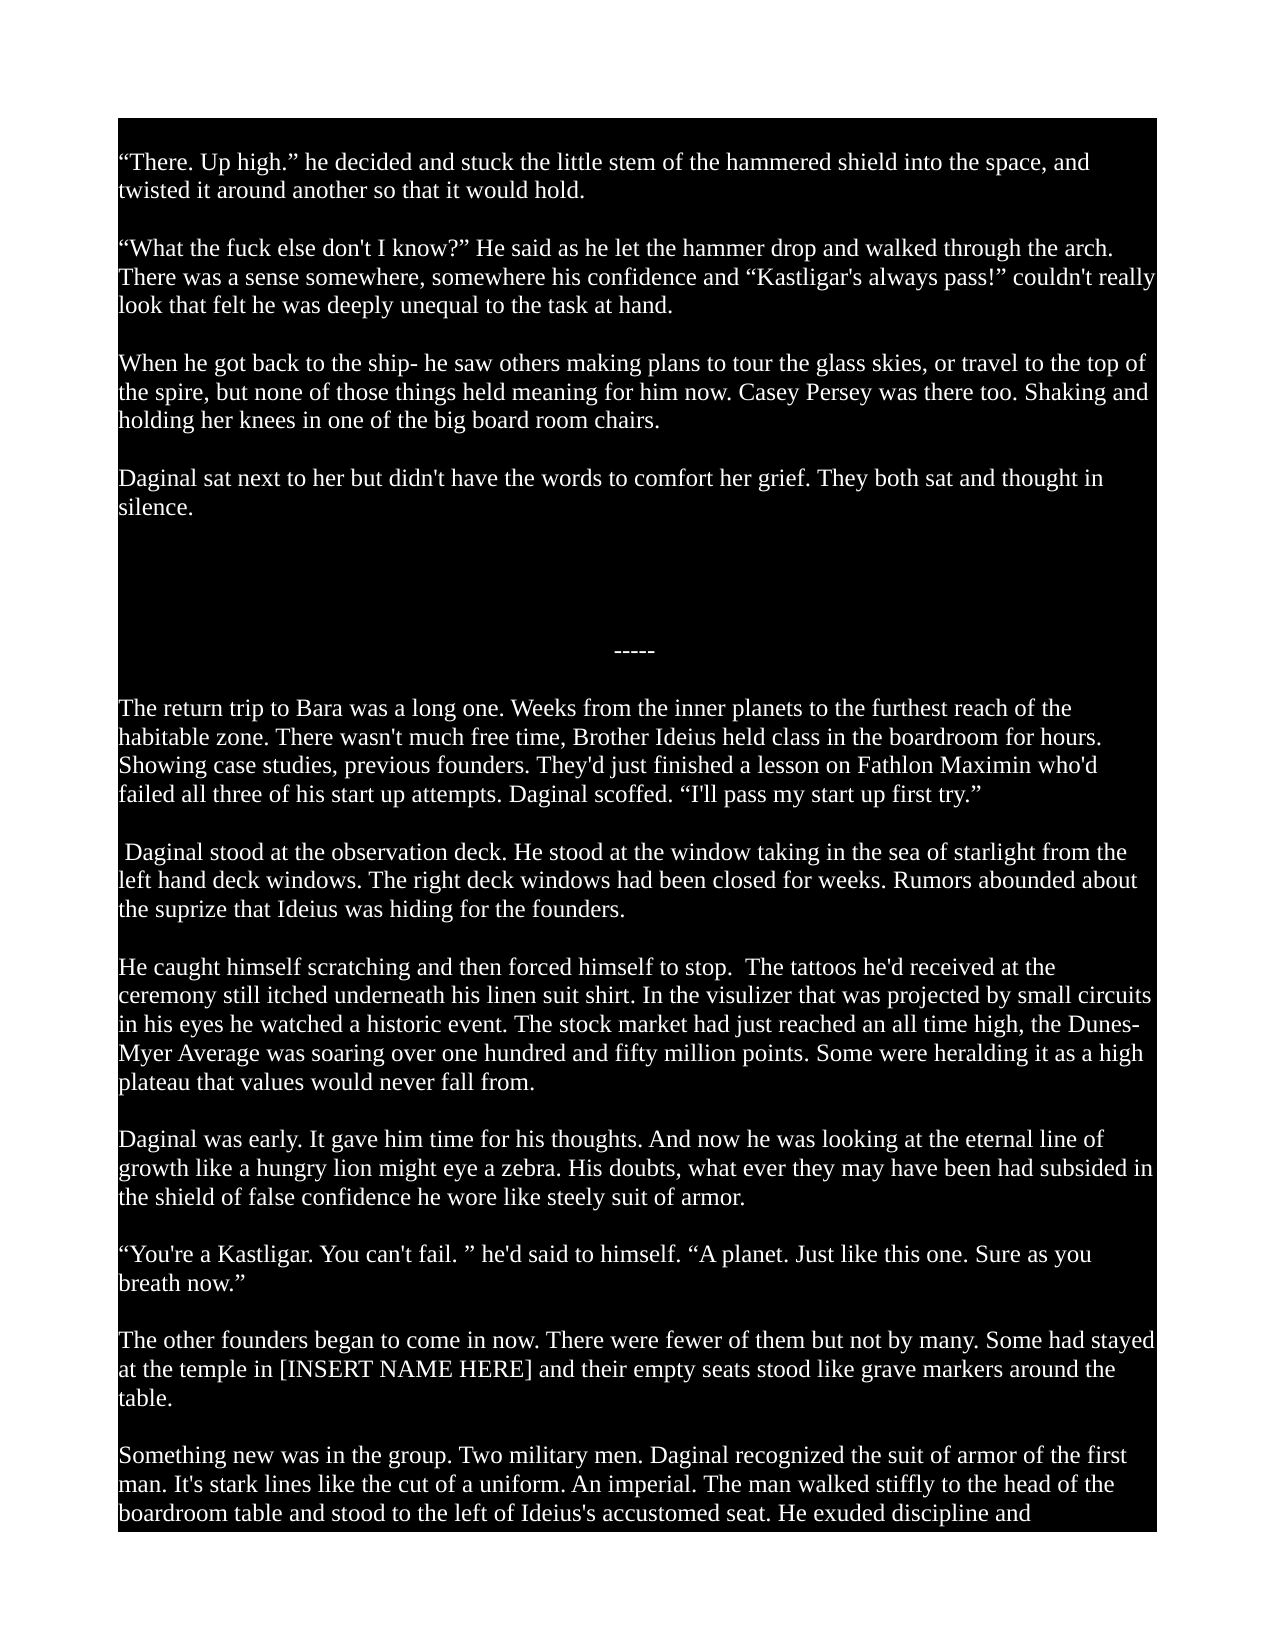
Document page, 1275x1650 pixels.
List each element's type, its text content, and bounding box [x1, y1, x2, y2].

text Daginal sat next to her but didn't have the words to comfort her grief. They both sat and thought in silence. [118, 463, 1157, 521]
text Daginal was early. It gave him time for his thoughts. And now he was looking at the eternal line of growth like a hungry lion might eye a zebra. His doubts, what ever they may have been had subsided in the shield of false confidence he wore like steely suit of armor. “You're a Kastligar. You can't fail. ” he'd said to himself. “A planet. Just like this one. Sure as you breath now.” [118, 1124, 1157, 1297]
text ----- [118, 636, 1157, 664]
text The return trip to Bara was a long one. Weeks from the inner planets to the furthest reach of the habitable zone. There wasn't much free time, Brother Ideius held class in the boardroom for hours. Showing case studies, previous founders. They'd just finished a lesson on Fathlon Maximin who'd failed all three of his start up attempts. Daginal scoffed. “I'll pass my start up first try.” Daginal stood at the observation deck. He stood at the window taking in the sea of starlight from the left hand deck windows. The right deck windows had been closed for weeks. Rumors abounded about the suprize that Ideius was hiding for the founders. [118, 693, 1157, 952]
text He caught himself scratching and then forced himself to stop. The tattoos he'd received at the ceremony still itched underneath his linen suit shirt. In the visulizer that was projected by small circuits in his eyes he watched a historic event. The stock market had just reached an all time high, the Dunes-Myer Average was soaring over one hundred and fifty million points. Some were heralding it as a high plateau that values would never fall from. [118, 952, 1157, 1096]
text “There. Up high.” he decided and stuck the little stem of the hammered shield into the space, and twisted it around another so that it would hold. “What the fuck else don't I know?” He said as he let the hammer drop and walked through the arch. There was a sense somewhere, somewhere his confidence and “Kastligar's always pass!” couldn't really look that felt he was deeply unequal to the task at hand. When he got back to the ship- he saw others making plans to tour the glass skies, or travel to the top of the spire, but none of those things held meaning for him now. Casey Persey was there too. Shaking and holding her knees in one of the big board room chairs. [118, 118, 1157, 434]
text The other founders began to come in now. There were fewer of them but not by many. Some had stayed at the temple in [INSERT NAME HERE] and their empty seats stood like grave markers around the table. Something new was in the group. Two military men. Daginal recognized the suit of armor of the first man. It's stark lines like the cut of a uniform. An imperial. The man walked stiffly to the head of the boardroom table and stood to the left of Ideius's accustomed seat. He exuded discipline and [118, 1326, 1157, 1527]
